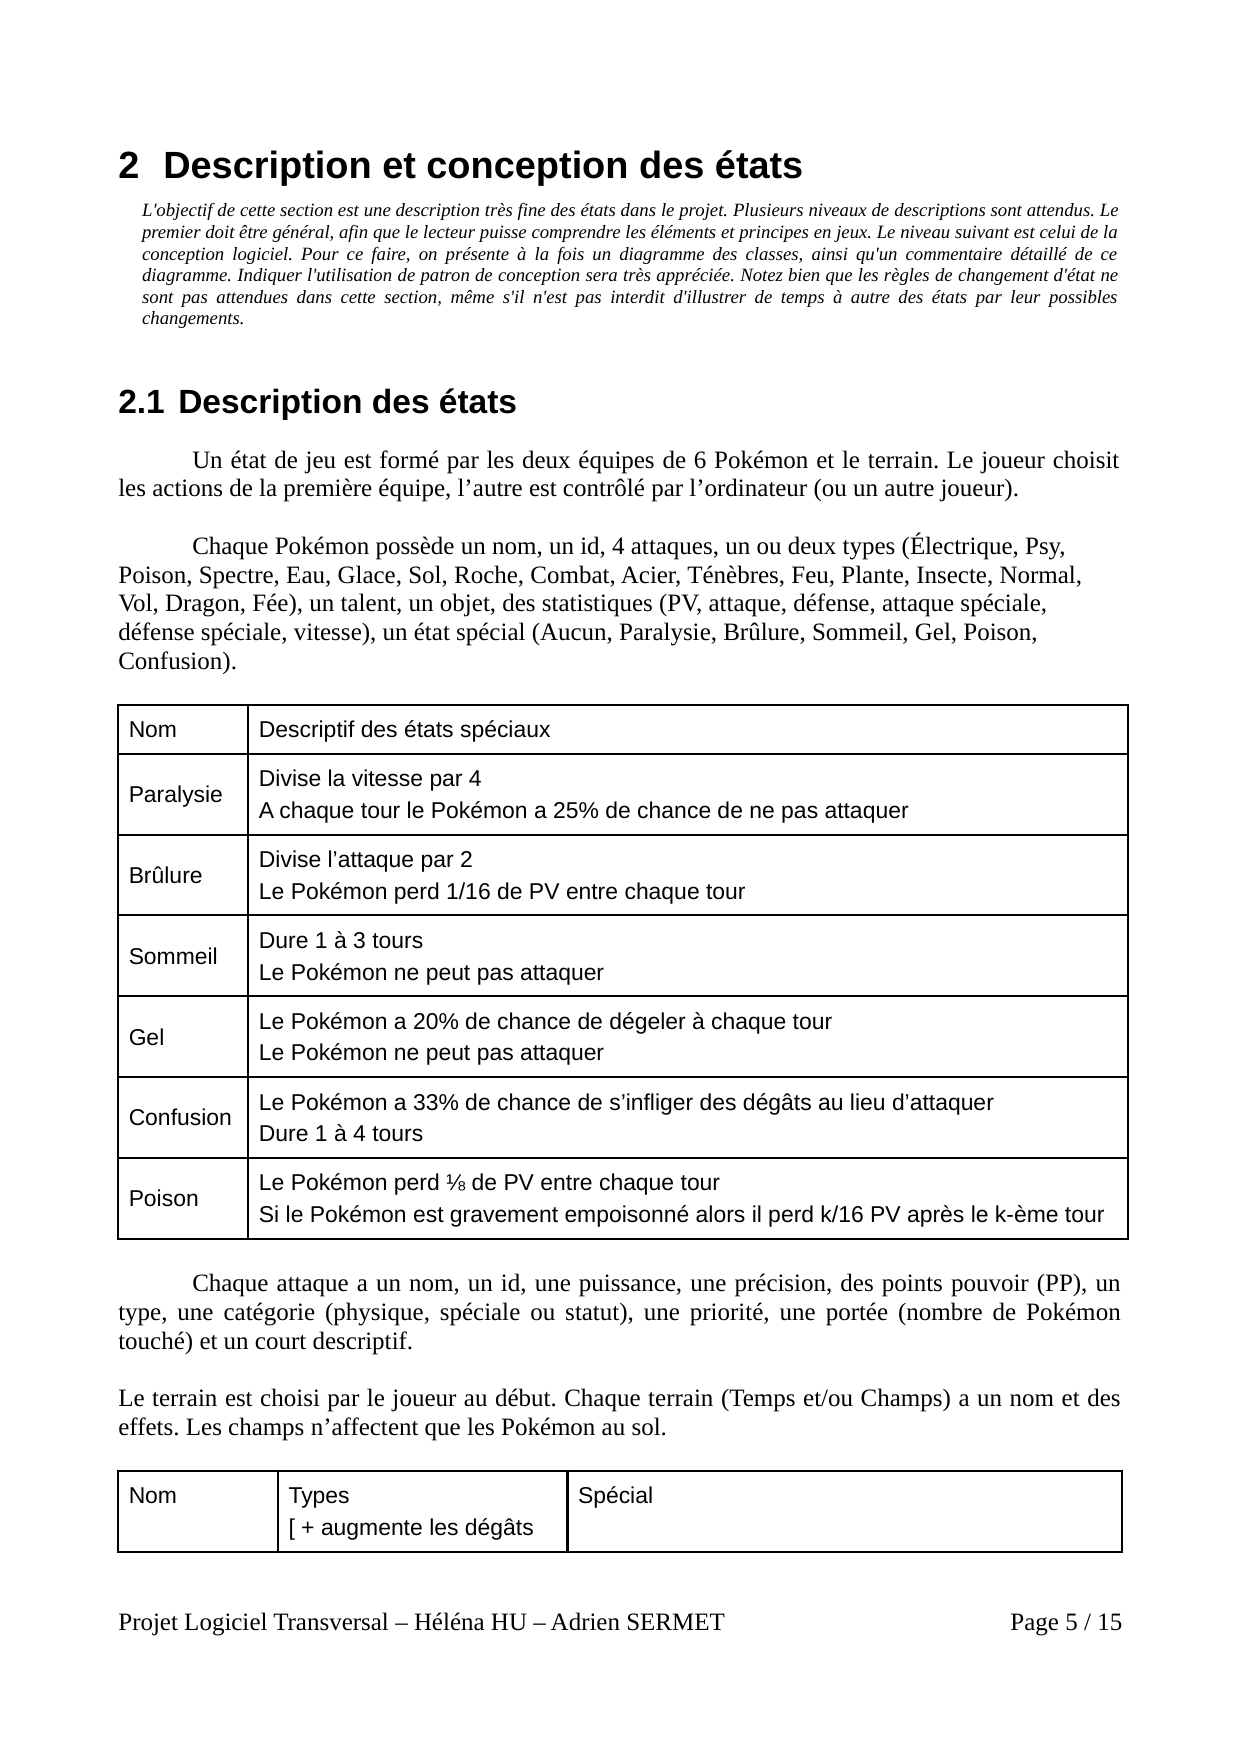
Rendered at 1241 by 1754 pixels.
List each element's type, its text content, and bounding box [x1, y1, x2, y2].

table_cell Sommeil [119, 916, 247, 995]
table_cell Paralysie [119, 755, 247, 833]
text Chaque Pokémon possède un nom, un id, 4 attaques, un ou deux types (Électrique, Psy, Poison, Spectre, Eau, Glace, Sol, Roche, Combat, Acier, Ténèbres, Feu, Plante, Insecte, Normal, Vol, Dragon, Fée), un talent, un objet, des statistiques (PV, attaque, défense, attaque spéciale, défense spéciale, vitesse), un état spécial (Aucun, Paralysie, Brûlure, Sommeil, Gel, Poison, Confusion). [118, 531, 1122, 675]
table_cell Divise la vitesse par 4 A chaque tour le Pokémon a 25% de chance de ne pas attaquer [249, 755, 1127, 833]
table_cell Poison [119, 1159, 247, 1238]
table_cell Dure 1 à 3 tours Le Pokémon ne peut pas attaquer [249, 916, 1127, 995]
subtitle Description des états [118, 382, 1122, 421]
table_header Nom [119, 1472, 277, 1551]
text Un état de jeu est formé par les deux équipes de 6 Pokémon et le terrain. Le joueur choisit les actions de la première équipe, l’autre est contrôlé par l’ordinateur (ou un autre joueur). [118, 445, 1122, 502]
table_header Types [ + augmente les dégâts [279, 1472, 566, 1551]
table_header Spécial [569, 1472, 1121, 1551]
table_header Nom [119, 706, 247, 753]
table_cell Brûlure [119, 836, 247, 914]
table_cell Divise l’attaque par 2 Le Pokémon perd 1/16 de PV entre chaque tour [249, 836, 1127, 914]
table_cell Le Pokémon a 20% de chance de dégeler à chaque tour Le Pokémon ne peut pas attaquer [249, 997, 1127, 1076]
text L'objectif de cette section est une description très fine des états dans le projet. Plusieurs niveaux de descriptions sont attendus. Le premier doit être général, afin que le lecteur puisse comprendre les éléments et principes en jeux. Le niveau suivant est celui de la conception logiciel. Pour ce faire, on présente à la fois un diagramme des classes, ainsi qu'un commentaire détaillé de ce diagramme. Indiquer l'utilisation de patron de conception sera très appréciée. Notez bien que les règles de changement d'état ne sont pas attendues dans cette section, même s'il n'est pas interdit d'illustrer de temps à autre des états par leur possibles changements. [142, 199, 1122, 329]
table_cell Le Pokémon a 33% de chance de s’infliger des dégâts au lieu d’attaquer Dure 1 à 4 tours [249, 1078, 1127, 1157]
table_cell Gel [119, 997, 247, 1076]
text Le terrain est choisi par le joueur au début. Chaque terrain (Temps et/ou Champs) a un nom et des effets. Les champs n’affectent que les Pokémon au sol. [118, 1383, 1122, 1441]
subtitle Description et conception des états [118, 143, 1122, 187]
table_header Descriptif des états spéciaux [249, 706, 1127, 753]
text Chaque attaque a un nom, un id, une puissance, une précision, des points pouvoir (PP), un type, une catégorie (physique, spéciale ou statut), une priorité, une portée (nombre de Pokémon touché) et un court descriptif. [118, 1268, 1122, 1355]
table_cell Confusion [119, 1078, 247, 1157]
table_cell Le Pokémon perd ⅛ de PV entre chaque tour Si le Pokémon est gravement empoisonné alors il perd k/16 PV après le k-ème tour [249, 1159, 1127, 1238]
